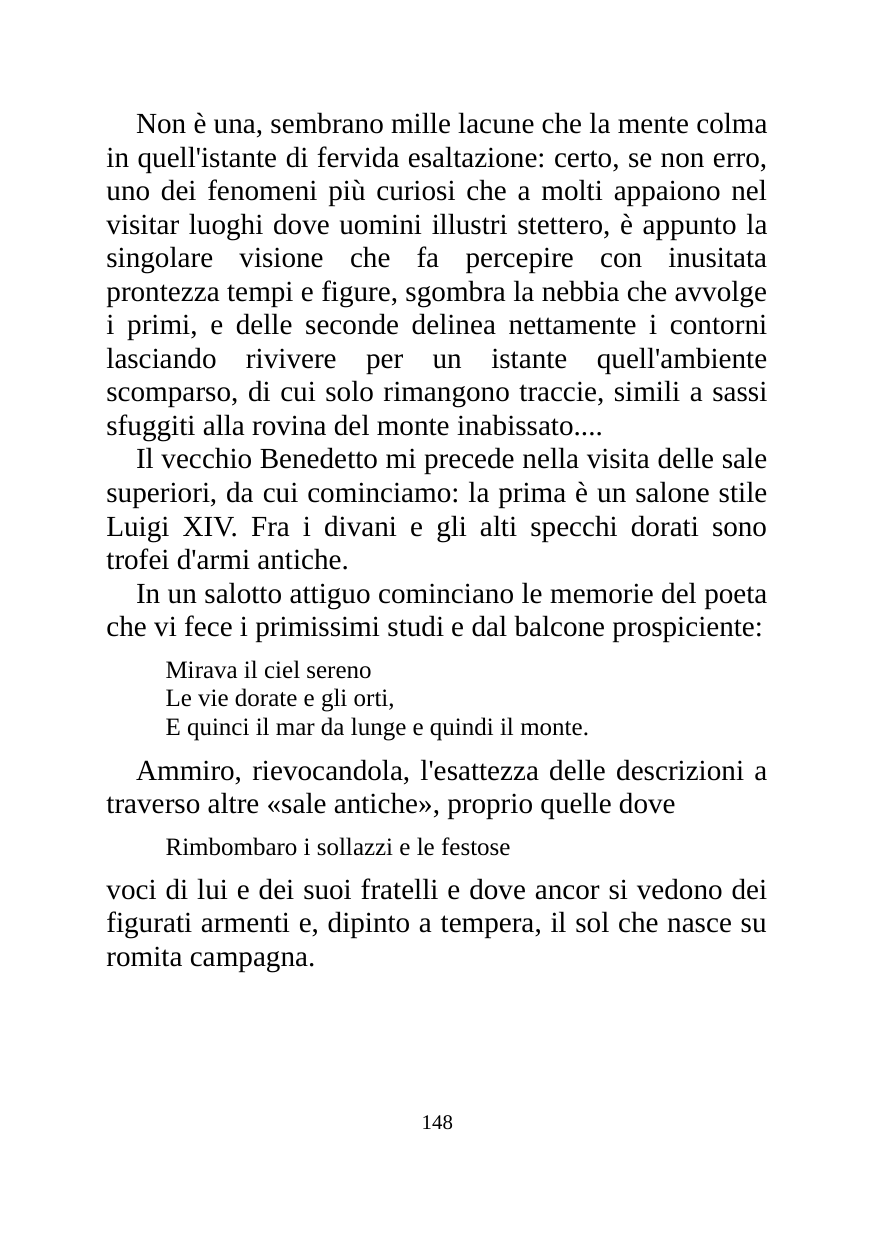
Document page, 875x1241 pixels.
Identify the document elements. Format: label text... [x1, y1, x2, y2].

text Ammiro, rievocandola, l'esattezza delle descrizioni a traverso altre «sale antiche», proprio quelle dove [106, 753, 768, 820]
text voci di lui e dei suoi fratelli e dove ancor si vedono dei figurati armenti e, dipinto a tempera, il sol che nasce su romita campagna. [106, 872, 768, 973]
text Rimbombaro i sollazzi e le festose [165, 832, 768, 860]
text Il vecchio Benedetto mi precede nella visita delle sale superiori, da cui cominciamo: la prima è un salone stile Luigi XIV. Fra i divani e gli alti specchi dorati sono trofei d'armi antiche. [106, 442, 768, 576]
text Non è una, sembrano mille lacune che la mente colma in quell'istante di fervida esaltazione: certo, se non erro, uno dei fenomeni più curiosi che a molti appaiono nel visitar luoghi dove uomini illustri stettero, è appunto la singolare visione che fa percepire con inusitata prontezza tempi e figure, sgombra la nebbia che avvolge i primi, e delle seconde delinea nettamente i contorni lasciando rivivere per un istante quell'ambiente scomparso, di cui solo rimangono traccie, simili a sassi sfuggiti alla rovina del monte inabissato.... [106, 106, 768, 442]
text In un salotto attiguo cominciano le memorie del poeta che vi fece i primissimi studi e dal balcone prospiciente: [106, 576, 768, 643]
text Mirava il ciel sereno Le vie dorate e gli orti, E quinci il mar da lunge e quindi il monte. [165, 655, 768, 741]
